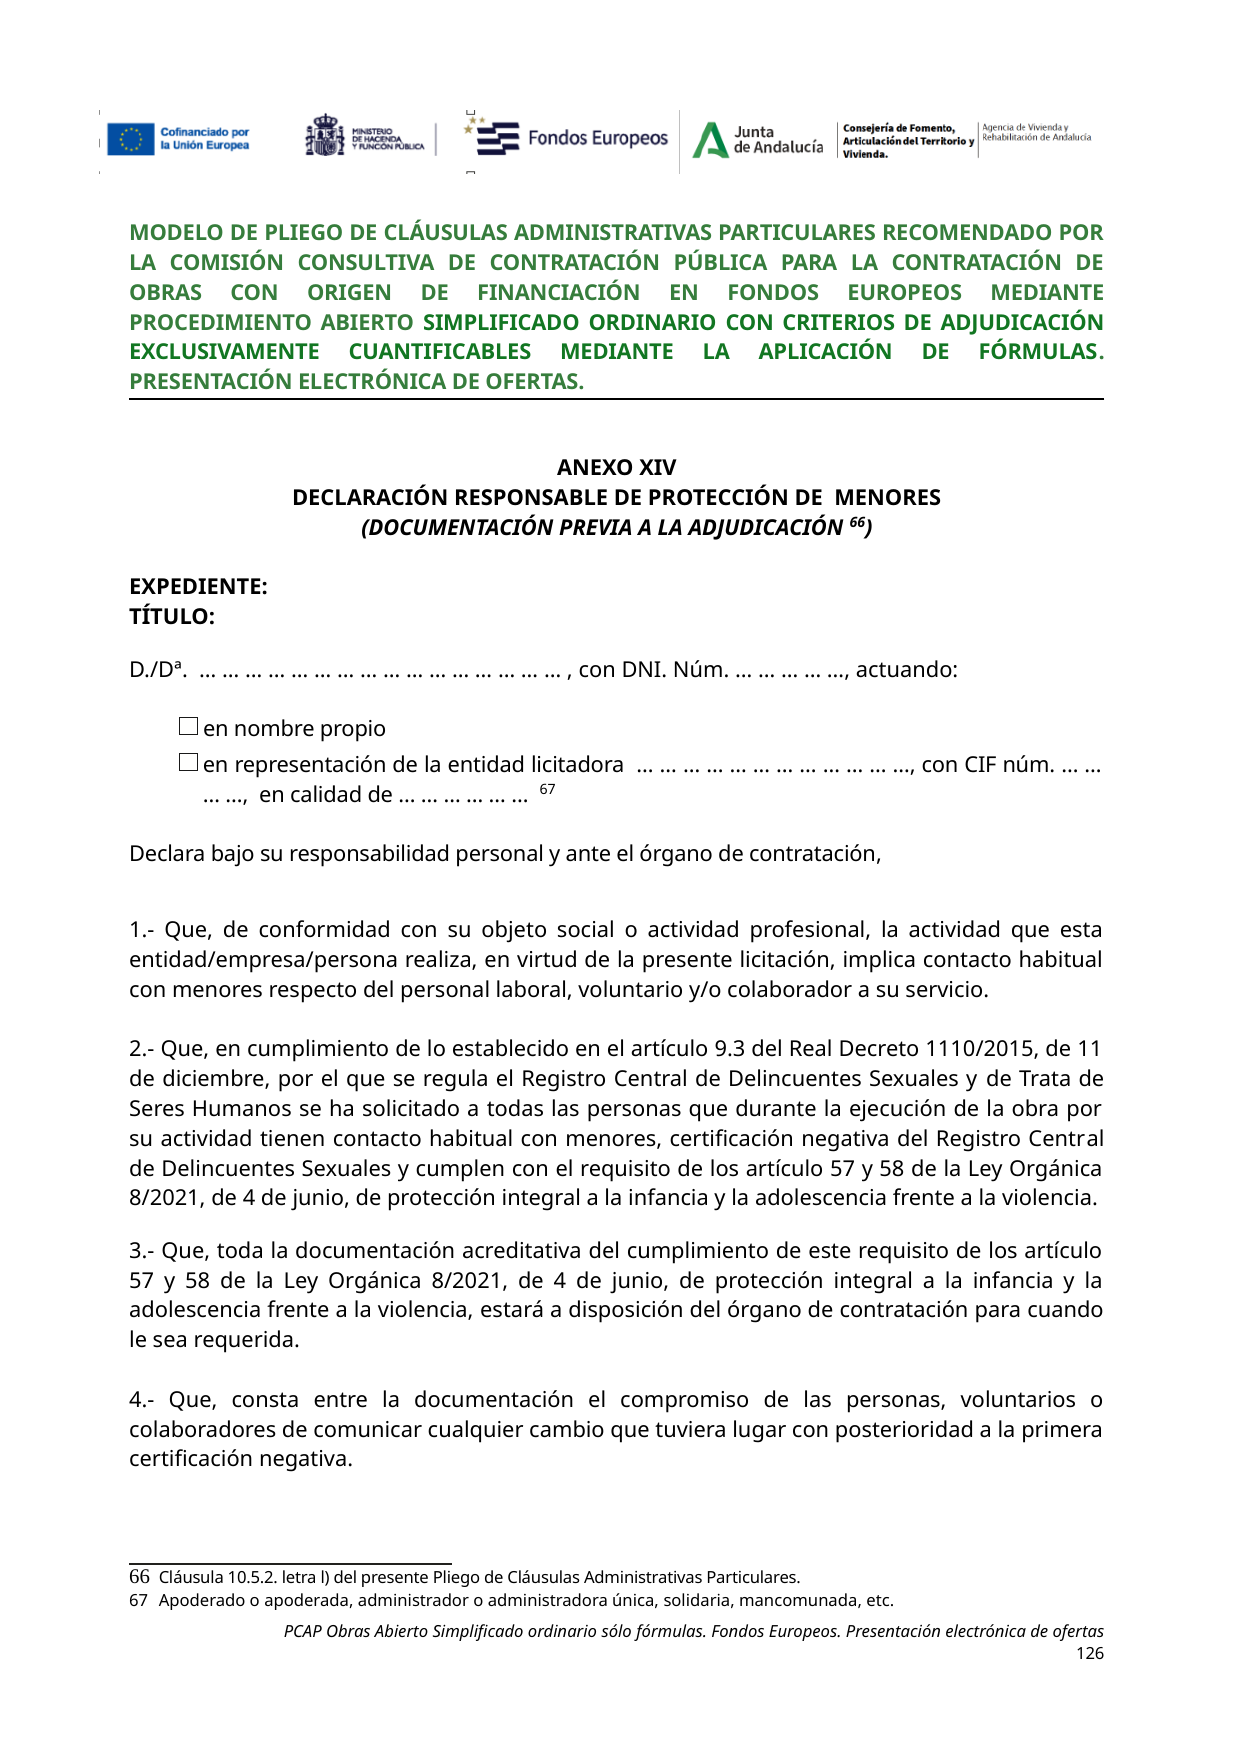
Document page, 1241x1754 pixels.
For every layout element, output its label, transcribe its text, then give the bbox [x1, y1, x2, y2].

text en representación de la entidad licitadora … … … … … … … … … … … …, con CIF núm. … … … …, en calidad de … … … … … … [203, 749, 1104, 808]
text MODELO DE PLIEGO DE CLÁUSULAS ADMINISTRATIVAS PARTICULARES RECOMENDADO POR LA COMISIÓN CONSULTIVA DE CONTRATACIÓN PÚBLICA PARA LA CONTRATACIÓN DE OBRAS CON ORIGEN DE FINANCIACIÓN EN FONDOS EUROPEOS MEDIANTE PROCEDIMIENTO ABIERTO SIMPLIFICADO ORDINARIO CON CRITERIOS DE ADJUDICACIÓN EXCLUSIVAMENTE CUANTIFICABLES MEDIANTE LA APLICACIÓN DE FÓRMULAS. PRESENTACIÓN ELECTRÓNICA DE OFERTAS. [129, 217, 1104, 398]
text EXPEDIENTE: [129, 571, 1104, 601]
text Cláusula 10.5.2. letra l) del presente Pliego de Cláusulas Administrativas Particulares. [129, 1564, 1104, 1588]
text Apoderado o apoderada, administrador o administradora única, solidaria, mancomunada, etc. [129, 1588, 1104, 1611]
text en nombre propio [203, 713, 1104, 743]
text 3.- Que, toda la documentación acreditativa del cumplimiento de este requisito de los artículo 57 y 58 de la Ley Orgánica 8/2021, de 4 de junio, de protección integral a la infancia y la adolescencia frente a la violencia, estará a disposición del órgano de contratación para cuando le sea requerida. [129, 1235, 1104, 1354]
text Declara bajo su responsabilidad personal y ante el órgano de contratación, [129, 838, 1104, 868]
text ANEXO XIV [129, 452, 1104, 482]
text 1.- Que, de conformidad con su objeto social o actividad profesional, la actividad que esta entidad/empresa/persona realiza, en virtud de la presente licitación, implica contacto habitual con menores respecto del personal laboral, voluntario y/o colaborador a su servicio. [129, 914, 1104, 1004]
text 4.- Que, consta entre la documentación el compromiso de las personas, voluntarios o colaboradores de comunicar cualquier cambio que tuviera lugar con posterioridad a la primera certificación negativa. [129, 1384, 1104, 1473]
picture [99, 107, 1104, 174]
text DECLARACIÓN RESPONSABLE DE PROTECCIÓN DE MENORES [129, 482, 1104, 512]
text 2.- Que, en cumplimiento de lo establecido en el artículo 9.3 del Real Decreto 1110/2015, de 11 de diciembre, por el que se regula el Registro Central de Delincuentes Sexuales y de Trata de Seres Humanos se ha solicitado a todas las personas que durante la ejecución de la obra por su actividad tienen contacto habitual con menores, certificación negativa del Registro Central de Delincuentes Sexuales y cumplen con el requisito de los artículo 57 y 58 de la Ley Orgánica 8/2021, de 4 de junio, de protección integral a la infancia y la adolescencia frente a la violencia. [129, 1033, 1104, 1212]
text (DOCUMENTACIÓN PREVIA A LA ADJUDICACIÓN ) [129, 512, 1104, 541]
text D./Dª. … … … … … … … … … … … … … … … … , con DNI. Núm. … … … … …, actuando: [129, 653, 1104, 683]
text TÍTULO: [129, 601, 1104, 631]
